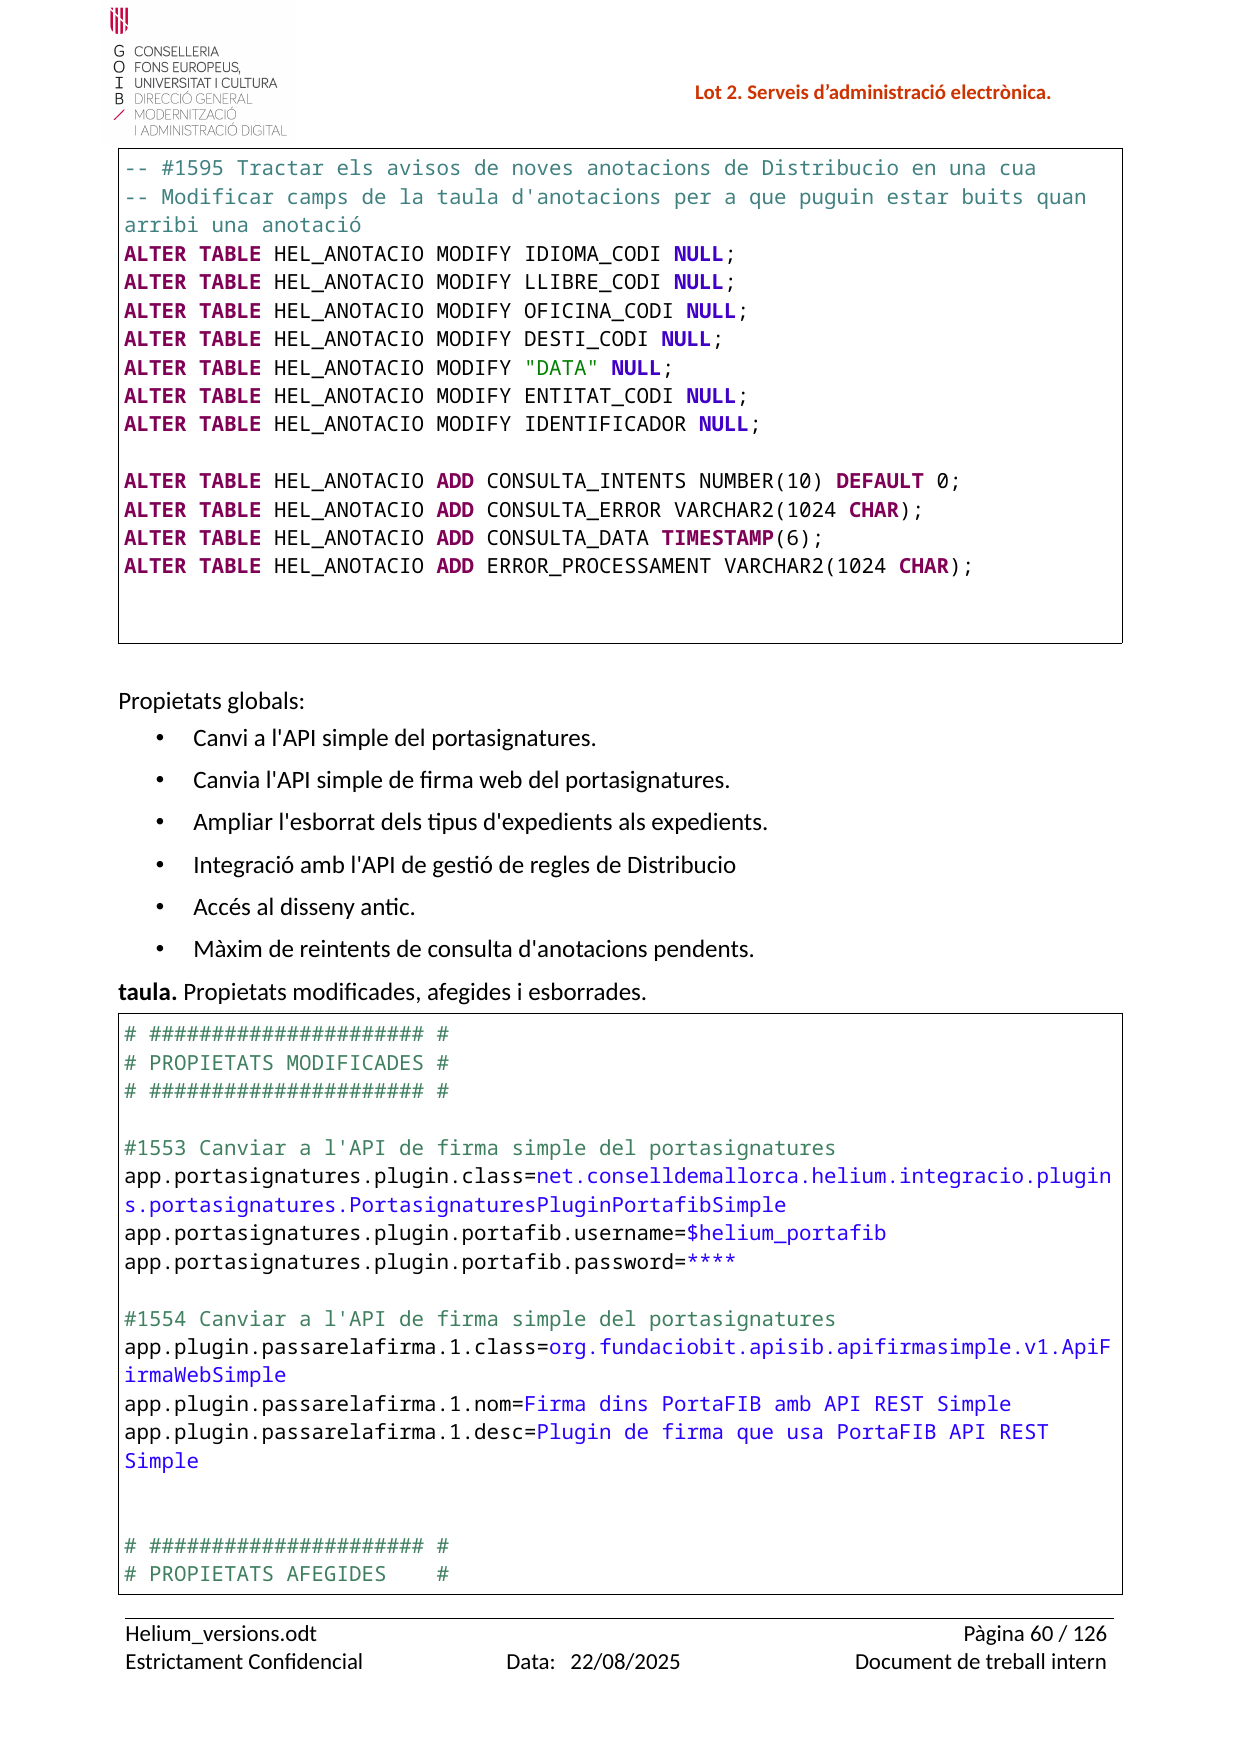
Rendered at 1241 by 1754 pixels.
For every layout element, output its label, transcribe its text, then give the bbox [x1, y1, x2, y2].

picture [100, 0, 297, 144]
list Accés al disseny antic. [156, 891, 1122, 922]
table_header # ###################### # # PROPIETATS MODIFICADES # # ###################### # #1553 Canviar a l'API de firma simple del portasignatures app.portasignatures.plugin.class=net.conselldemallorca.helium.integracio.plugins.portasignatures.PortasignaturesPluginPortafibSimple app.portasignatures.plugin.portafib.username=$helium_portafib app.portasignatures.plugin.portafib.password=**** #1554 Canviar a l'API de firma simple del portasignatures app.plugin.passarelafirma.1.class=org.fundaciobit.apisib.apifirmasimple.v1.ApiFirmaWebSimple app.plugin.passarelafirma.1.nom=Firma dins PortaFIB amb API REST Simple app.plugin.passarelafirma.1.desc=Plugin de firma que usa PortaFIB API REST Simple # ###################### # # PROPIETATS AFEGIDES # [119, 1014, 1122, 1594]
table_header -- #1595 Tractar els avisos de noves anotacions de Distribucio en una cua -- Modificar camps de la taula d'anotacions per a que puguin estar buits quan arribi una anotació ALTER TABLE HEL_ANOTACIO MODIFY IDIOMA_CODI NULL; ALTER TABLE HEL_ANOTACIO MODIFY LLIBRE_CODI NULL; ALTER TABLE HEL_ANOTACIO MODIFY OFICINA_CODI NULL; ALTER TABLE HEL_ANOTACIO MODIFY DESTI_CODI NULL; ALTER TABLE HEL_ANOTACIO MODIFY "DATA" NULL; ALTER TABLE HEL_ANOTACIO MODIFY ENTITAT_CODI NULL; ALTER TABLE HEL_ANOTACIO MODIFY IDENTIFICADOR NULL; ALTER TABLE HEL_ANOTACIO ADD CONSULTA_INTENTS NUMBER(10) DEFAULT 0; ALTER TABLE HEL_ANOTACIO ADD CONSULTA_ERROR VARCHAR2(1024 CHAR); ALTER TABLE HEL_ANOTACIO ADD CONSULTA_DATA TIMESTAMP(6); ALTER TABLE HEL_ANOTACIO ADD ERROR_PROCESSAMENT VARCHAR2(1024 CHAR); [119, 149, 1122, 643]
text Propietats globals: [118, 685, 1122, 716]
list Ampliar l'esborrat dels tipus d'expedients als expedients. [156, 806, 1122, 837]
list Màxim de reintents de consulta d'anotacions pendents. [156, 934, 1122, 964]
text taula. Propietats modificades, afegides i esborrades. [118, 976, 1122, 1007]
list Canvi a l'API simple del portasignatures. [156, 722, 1122, 752]
list Integració amb l'API de gestió de regles de Distribucio [156, 849, 1122, 879]
list Canvia l'API simple de firma web del portasignatures. [156, 764, 1122, 794]
